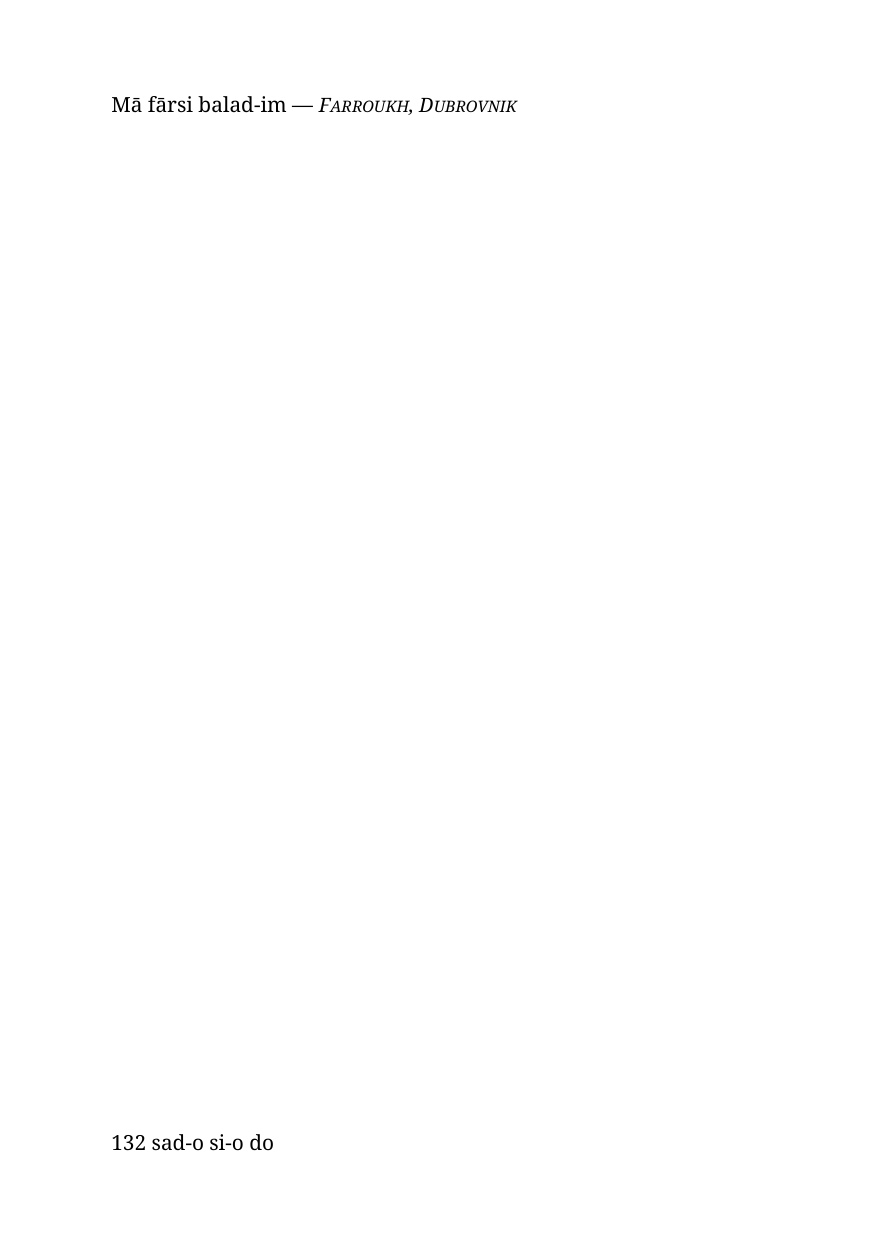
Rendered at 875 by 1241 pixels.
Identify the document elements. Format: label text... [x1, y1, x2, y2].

text 132 sad-o si-o do [111, 1128, 763, 1157]
